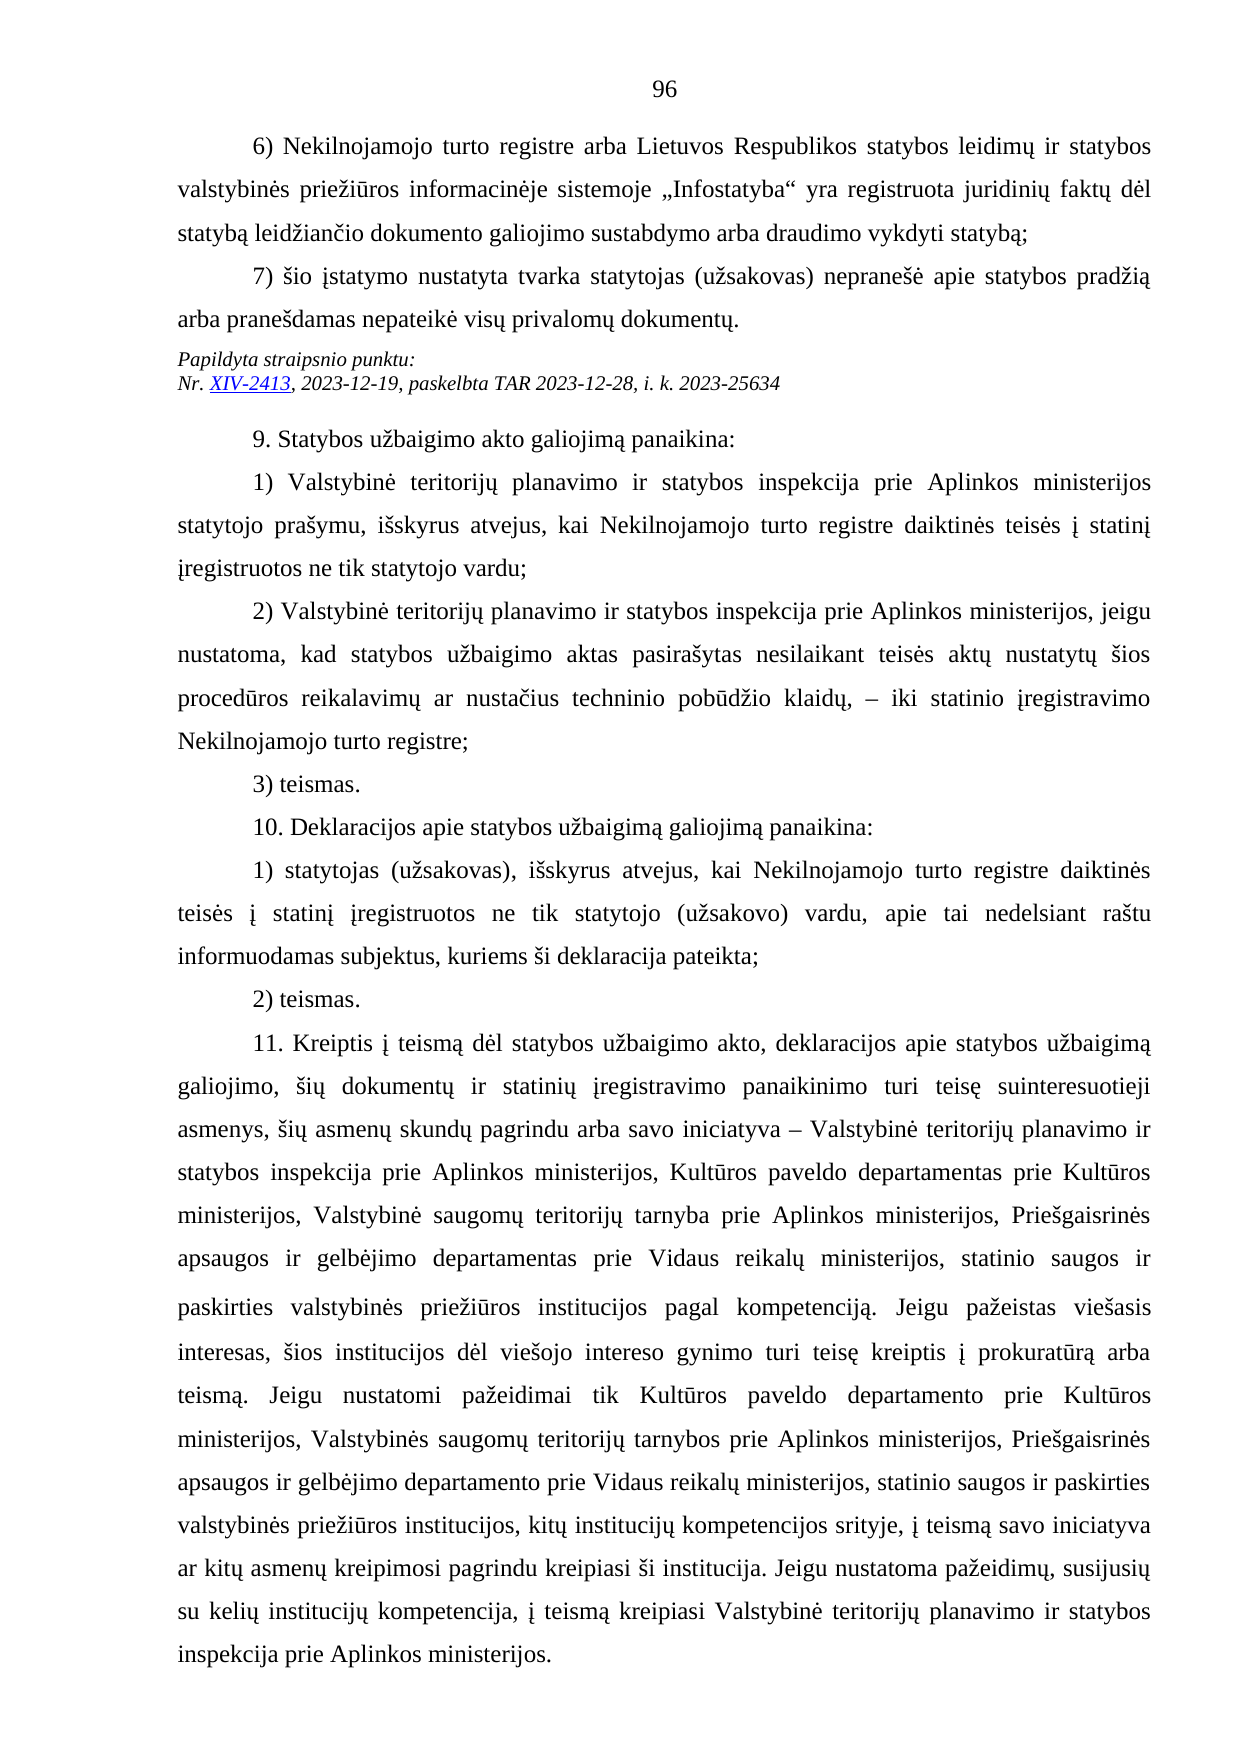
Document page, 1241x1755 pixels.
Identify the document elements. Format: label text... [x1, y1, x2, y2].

text Papildyta straipsnio punktu: [177, 347, 1152, 371]
text 3) teismas. [177, 769, 1152, 798]
text 11. Kreiptis į teismą dėl statybos užbaigimo akto, deklaracijos apie statybos užbaigimą galiojimo, šių dokumentų ir statinių įregistravimo panaikinimo turi teisę suinteresuotieji asmenys, šių asmenų skundų pagrindu arba savo iniciatyva – Valstybinė teritorijų planavimo ir statybos inspekcija prie Aplinkos ministerijos, Kultūros paveldo departamentas prie Kultūros ministerijos, Valstybinė saugomų teritorijų tarnyba prie Aplinkos ministerijos, Priešgaisrinės apsaugos ir gelbėjimo departamentas prie Vidaus reikalų ministerijos, statinio saugos ir paskirties valstybinės priežiūros institucijos pagal kompetenciją. Jeigu pažeistas viešasis interesas, šios institucijos dėl viešojo intereso gynimo turi teisę kreiptis į prokuratūrą arba teismą. Jeigu nustatomi pažeidimai tik Kultūros paveldo departamento prie Kultūros ministerijos, Valstybinės saugomų teritorijų tarnybos prie Aplinkos ministerijos, Priešgaisrinės apsaugos ir gelbėjimo departamento prie Vidaus reikalų ministerijos, statinio saugos ir paskirties valstybinės priežiūros institucijos, kitų institucijų kompetencijos srityje, į teismą savo iniciatyva ar kitų asmenų kreipimosi pagrindu kreipiasi ši institucija. Jeigu nustatoma pažeidimų, susijusių su kelių institucijų kompetencija, į teismą kreipiasi Valstybinė teritorijų planavimo ir statybos inspekcija prie Aplinkos ministerijos. [177, 1028, 1152, 1668]
text 2) Valstybinė teritorijų planavimo ir statybos inspekcija prie Aplinkos ministerijos, jeigu nustatoma, kad statybos užbaigimo aktas pasirašytas nesilaikant teisės aktų nustatytų šios procedūros reikalavimų ar nustačius techninio pobūdžio klaidų, – iki statinio įregistravimo Nekilnojamojo turto registre; [177, 596, 1152, 754]
text 1) statytojas (užsakovas), išskyrus atvejus, kai Nekilnojamojo turto registre daiktinės teisės į statinį įregistruotos ne tik statytojo (užsakovo) vardu, apie tai nedelsiant raštu informuodamas subjektus, kuriems ši deklaracija pateikta; [177, 855, 1152, 970]
text 2) teismas. [177, 984, 1152, 1013]
text 1) Valstybinė teritorijų planavimo ir statybos inspekcija prie Aplinkos ministerijos statytojo prašymu, išskyrus atvejus, kai Nekilnojamojo turto registre daiktinės teisės į statinį įregistruotos ne tik statytojo vardu; [177, 467, 1152, 582]
text Nr. XIV-2413, 2023-12-19, paskelbta TAR 2023-12-28, i. k. 2023-25634 [177, 371, 1152, 395]
text 7) šio įstatymo nustatyta tvarka statytojas (užsakovas) nepranešė apie statybos pradžią arba pranešdamas nepateikė visų privalomų dokumentų. [177, 261, 1152, 333]
text 10. Deklaracijos apie statybos užbaigimą galiojimą panaikina: [177, 812, 1152, 841]
text 9. Statybos užbaigimo akto galiojimą panaikina: [177, 424, 1152, 453]
text 6) Nekilnojamojo turto registre arba Lietuvos Respublikos statybos leidimų ir statybos valstybinės priežiūros informacinėje sistemoje „Infostatyba“ yra registruota juridinių faktų dėl statybą leidžiančio dokumento galiojimo sustabdymo arba draudimo vykdyti statybą; [177, 131, 1152, 246]
